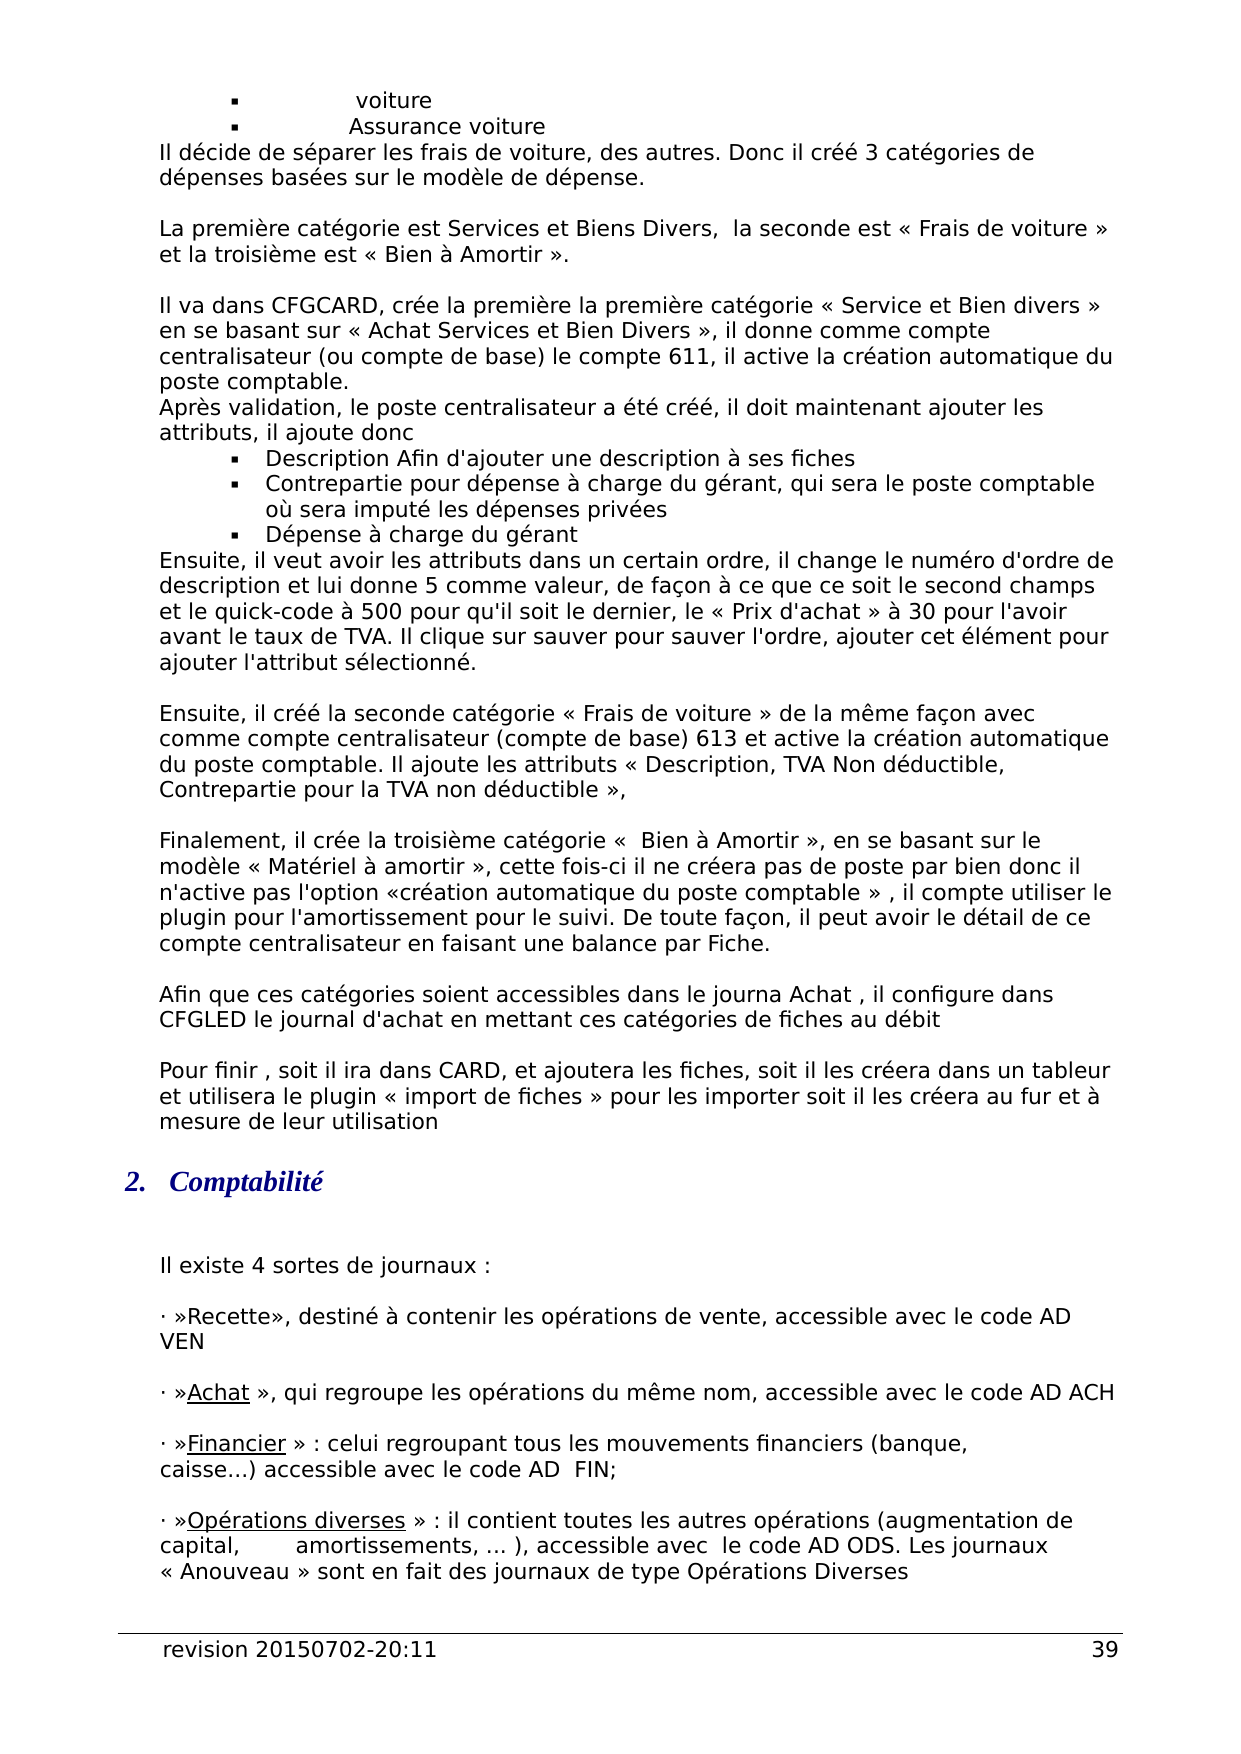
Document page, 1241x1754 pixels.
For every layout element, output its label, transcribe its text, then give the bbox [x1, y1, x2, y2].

text · »Opérations diverses » : il contient toutes les autres opérations (augmentation de capital, amortissements, ... ), accessible avec le code AD ODS. Les journaux « Anouveau » sont en fait des journaux de type Opérations Diverses [159, 1508, 1123, 1585]
text Il va dans CFGCARD, crée la première la première catégorie « Service et Bien divers » en se basant sur « Achat Services et Bien Divers », il donne comme compte centralisateur (ou compte de base) le compte 611, il active la création automatique du poste comptable. [159, 293, 1123, 395]
list Dépense à charge du gérant [228, 522, 1123, 548]
list Description Afin d'ajouter une description à ses fiches [228, 446, 1123, 471]
text Ensuite, il créé la seconde catégorie « Frais de voiture » de la même façon avec comme compte centralisateur (compte de base) 613 et active la création automatique du poste comptable. Il ajoute les attributs « Description, TVA Non déductible, Contrepartie pour la TVA non déductible », [159, 701, 1123, 803]
list voiture [228, 88, 1123, 114]
list Assurance voiture [228, 114, 1123, 139]
text La première catégorie est Services et Biens Divers, la seconde est « Frais de voiture » et la troisième est « Bien à Amortir ». [159, 216, 1123, 267]
text Afin que ces catégories soient accessibles dans le journa Achat , il configure dans CFGLED le journal d'achat en mettant ces catégories de fiches au débit [159, 982, 1123, 1033]
text caisse...) accessible avec le code AD FIN; [159, 1457, 1123, 1483]
list Contrepartie pour dépense à charge du gérant, qui sera le poste comptable où sera imputé les dépenses privées [228, 471, 1123, 522]
text · »Financier » : celui regroupant tous les mouvements financiers (banque, [159, 1432, 1123, 1457]
text Pour finir , soit il ira dans CARD, et ajoutera les fiches, soit il les créera dans un tableur et utilisera le plugin « import de fiches » pour les importer soit il les créera au fur et à mesure de leur utilisation [159, 1058, 1123, 1135]
text Ensuite, il veut avoir les attributs dans un certain ordre, il change le numéro d'ordre de description et lui donne 5 comme valeur, de façon à ce que ce soit le second champs et le quick-code à 500 pour qu'il soit le dernier, le « Prix d'achat » à 30 pour l'avoir avant le taux de TVA. Il clique sur sauver pour sauver l'ordre, ajouter cet élément pour ajouter l'attribut sélectionné. [159, 548, 1123, 676]
text Il existe 4 sortes de journaux : [159, 1253, 1123, 1278]
text · »Recette», destiné à contenir les opérations de vente, accessible avec le code AD VEN [159, 1304, 1123, 1355]
subtitle Comptabilité [117, 1164, 1123, 1198]
text Il décide de séparer les frais de voiture, des autres. Donc il créé 3 catégories de dépenses basées sur le modèle de dépense. [159, 139, 1123, 191]
text Finalement, il crée la troisième catégorie « Bien à Amortir », en se basant sur le modèle « Matériel à amortir », cette fois-ci il ne créera pas de poste par bien donc il n'active pas l'option «création automatique du poste comptable » , il compte utiliser le plugin pour l'amortissement pour le suivi. De toute façon, il peut avoir le détail de ce compte centralisateur en faisant une balance par Fiche. [159, 829, 1123, 956]
text Après validation, le poste centralisateur a été créé, il doit maintenant ajouter les attributs, il ajoute donc [159, 395, 1123, 446]
text · »Achat », qui regroupe les opérations du même nom, accessible avec le code AD ACH [159, 1381, 1123, 1406]
